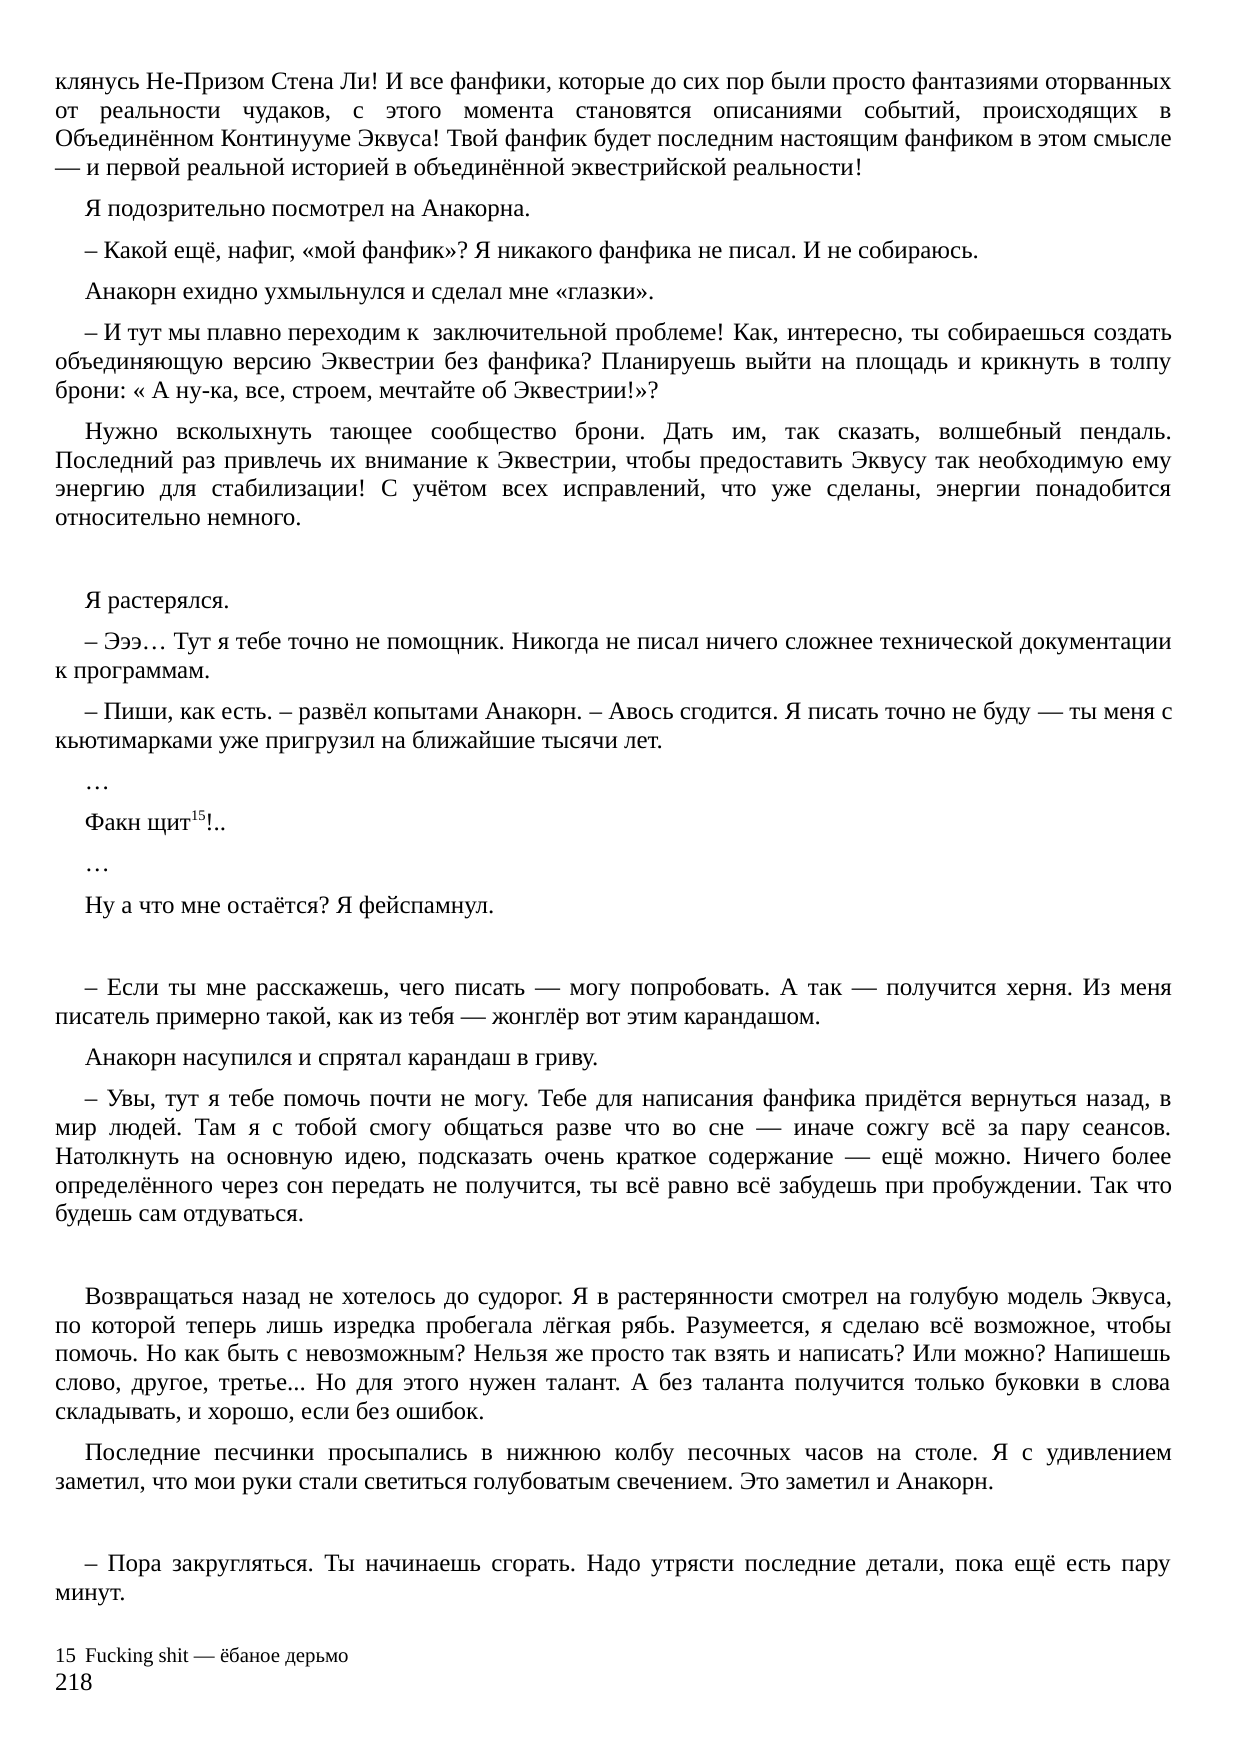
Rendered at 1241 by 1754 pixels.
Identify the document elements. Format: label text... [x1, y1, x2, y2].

text Возвращаться назад не хотелось до судорог. Я в растерянности смотрел на голубую модель Эквуса, по которой теперь лишь изредка пробегала лёгкая рябь. Разумеется, я сделаю всё возможное, чтобы помочь. Но как быть с невозможным? Нельзя же просто так взять и написать? Или можно? Напишешь слово, другое, третье... Но для этого нужен талант. А без таланта получится только буковки в слова складывать, и хорошо, если без ошибок. [55, 1281, 1173, 1425]
text Ну а что мне остаётся? Я фейспамнул. [55, 890, 1173, 918]
text – Пиши, как есть. – развёл копытами Анакорн. – Авось сгодится. Я писать точно не буду — ты меня с кьютимарками уже пригрузил на ближайшие тысячи лет. [55, 696, 1173, 753]
text Fucking shit — ёбаное дерьмо [55, 1642, 1173, 1667]
text – И тут мы плавно переходим к заключительной проблеме! Как, интересно, ты собираешься создать объединяющую версию Эквестрии без фанфика? Планируешь выйти на площадь и крикнуть в толпу брони: « А ну-ка, все, строем, мечтайте об Эквестрии!»? [55, 317, 1173, 403]
text – Увы, тут я тебе помочь почти не могу. Тебе для написания фанфика придётся вернуться назад, в мир людей. Там я с тобой смогу общаться разве что во сне — иначе сожгу всё за пару сеансов. Натолкнуть на основную идею, подсказать очень краткое содержание — ещё можно. Ничего более определённого через сон передать не получится, ты всё равно всё забудешь при пробуждении. Так что будешь сам отдуваться. [55, 1083, 1173, 1227]
text Нужно всколыхнуть тающее сообщество брони. Дать им, так сказать, волшебный пендаль. Последний раз привлечь их внимание к Эквестрии, чтобы предоставить Эквусу так необходимую ему энергию для стабилизации! С учётом всех исправлений, что уже сделаны, энергии понадобится относительно немного. [55, 416, 1173, 531]
text – Какой ещё, нафиг, «мой фанфик»? Я никакого фанфика не писал. И не собираюсь. [55, 235, 1173, 263]
text – Пора закругляться. Ты начинаешь сгорать. Надо утрясти последние детали, пока ещё есть пару минут. [55, 1548, 1173, 1606]
text – Если ты мне расскажешь, чего писать — могу попробовать. А так — получится херня. Из меня писатель примерно такой, как из тебя — жонглёр вот этим карандашом. [55, 972, 1173, 1030]
text Последние песчинки просыпались в нижнюю колбу песочных часов на столе. Я с удивлением заметил, что мои руки стали светиться голубоватым свечением. Это заметил и Анакорн. [55, 1437, 1173, 1495]
text … [55, 848, 1173, 877]
text клянусь Не-Призом Стена Ли! И все фанфики, которые до сих пор были просто фантазиями оторванных от реальности чудаков, с этого момента становятся описаниями событий, происходящих в Объединённом Континууме Эквуса! Твой фанфик будет последним настоящим фанфиком в этом смысле — и первой реальной историей в объединённой эквестрийской реальности! [55, 66, 1173, 181]
text Факн щит!.. [55, 807, 1173, 836]
text Я подозрительно посмотрел на Анакорна. [55, 193, 1173, 222]
text … [55, 766, 1173, 795]
text – Эээ… Тут я тебе точно не помощник. Никогда не писал ничего сложнее технической документации к программам. [55, 626, 1173, 683]
text Анакорн ехидно ухмыльнулся и сделал мне «глазки». [55, 276, 1173, 305]
text Я растерялся. [55, 585, 1173, 613]
text Анакорн насупился и спрятал карандаш в гриву. [55, 1042, 1173, 1071]
